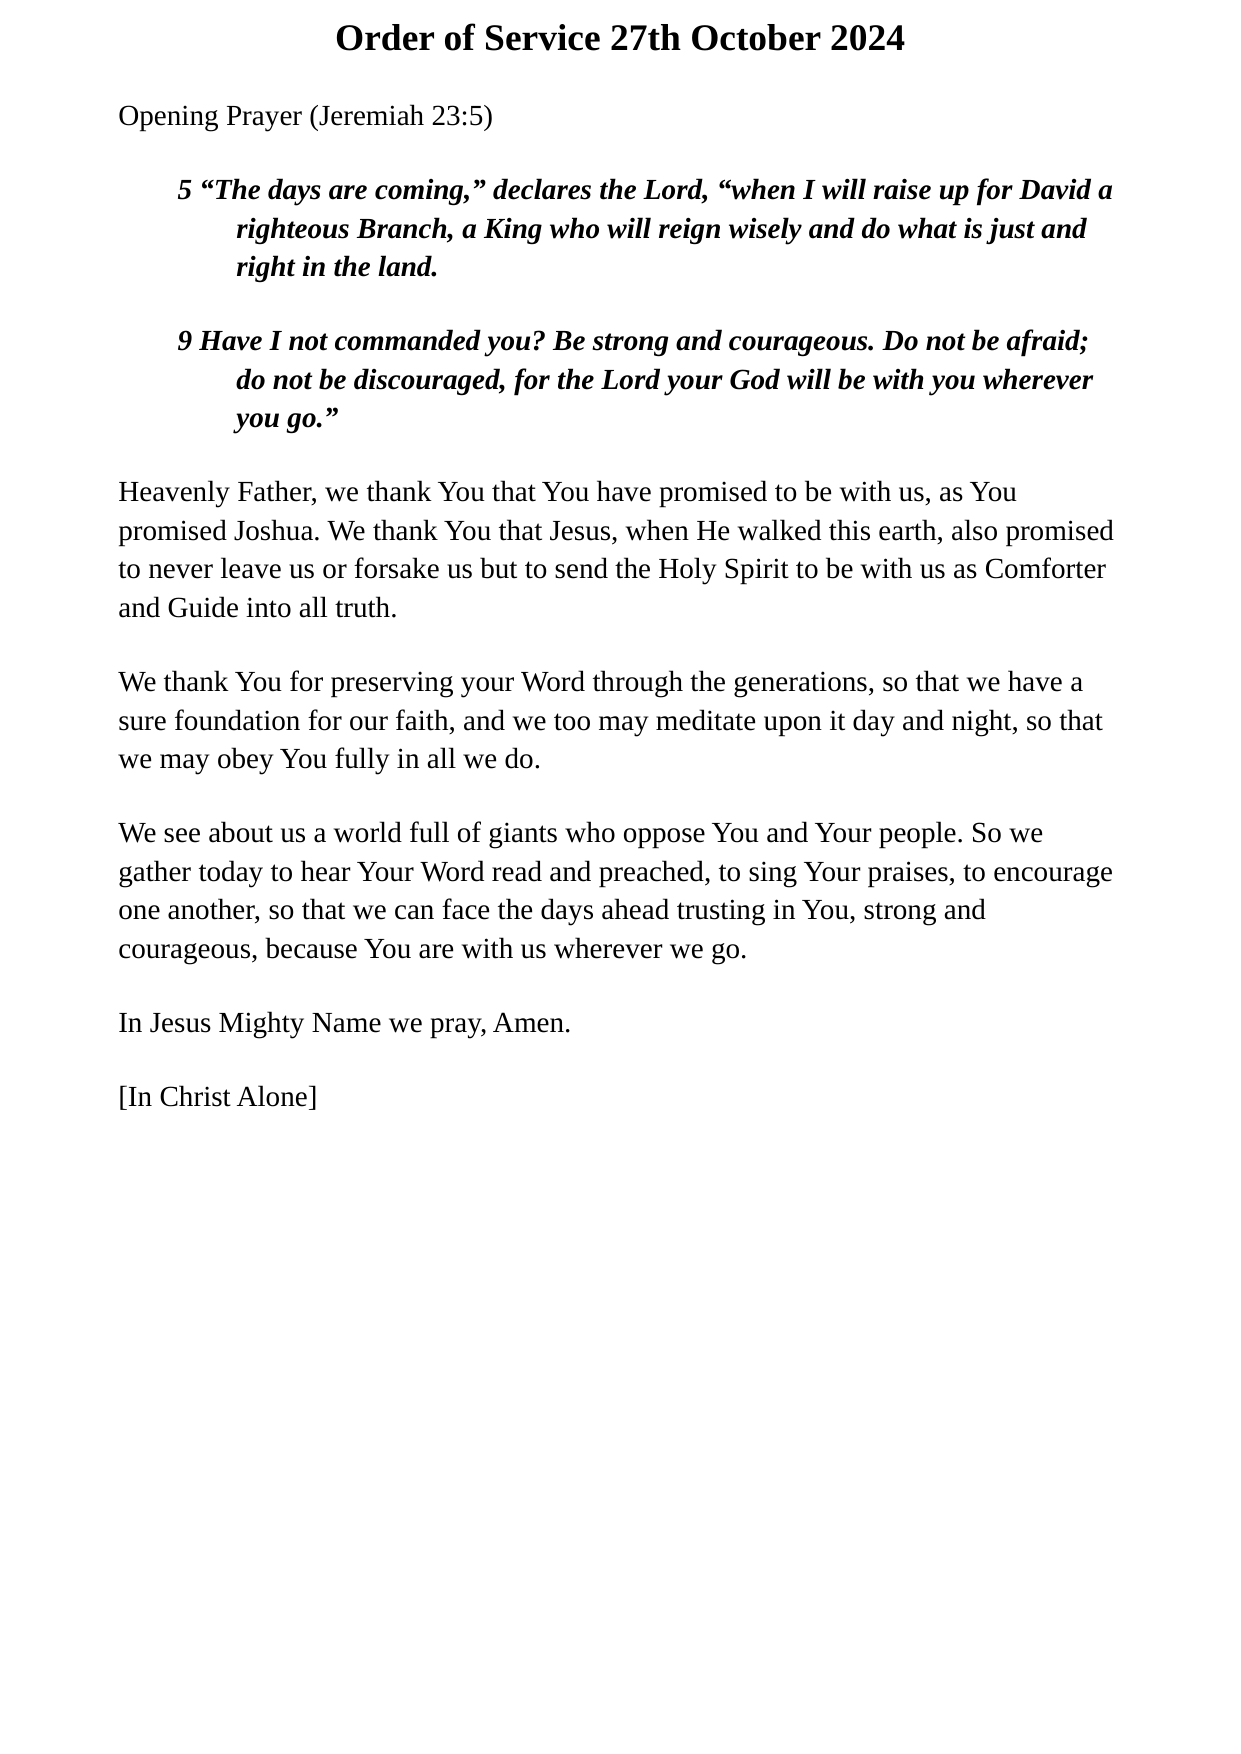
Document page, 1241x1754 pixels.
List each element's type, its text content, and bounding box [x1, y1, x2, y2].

text We thank You for preserving your Word through the generations, so that we have a sure foundation for our faith, and we too may meditate upon it day and night, so that we may obey You fully in all we do. [118, 664, 1122, 775]
text Heavenly Father, we thank You that You have promised to be with us, as You promised Joshua. We thank You that Jesus, when He walked this earth, also promised to never leave us or forsake us but to send the Holy Spirit to be with us as Comforter and Guide into all truth. [118, 474, 1122, 624]
text In Jesus Mighty Name we pray, Amen. [118, 1005, 1122, 1038]
text 5 “The days are coming,” declares the Lord, “when I will raise up for David a righteous Branch, a King who will reign wisely and do what is just and right in the land. [177, 172, 1122, 283]
text 9 Have I not commanded you? Be strong and courageous. Do not be afraid; do not be discouraged, for the Lord your God will be with you wherever you go.” [177, 323, 1122, 434]
text Opening Prayer (Jeremiah 23:5) [118, 98, 1122, 132]
text We see about us a world full of giants who oppose You and Your people. So we gather today to hear Your Word read and preached, to sing Your praises, to encourage one another, so that we can face the days ahead trusting in You, strong and courageous, because You are with us wherever we go. [118, 815, 1122, 964]
text [In Christ Alone] [118, 1079, 1122, 1112]
